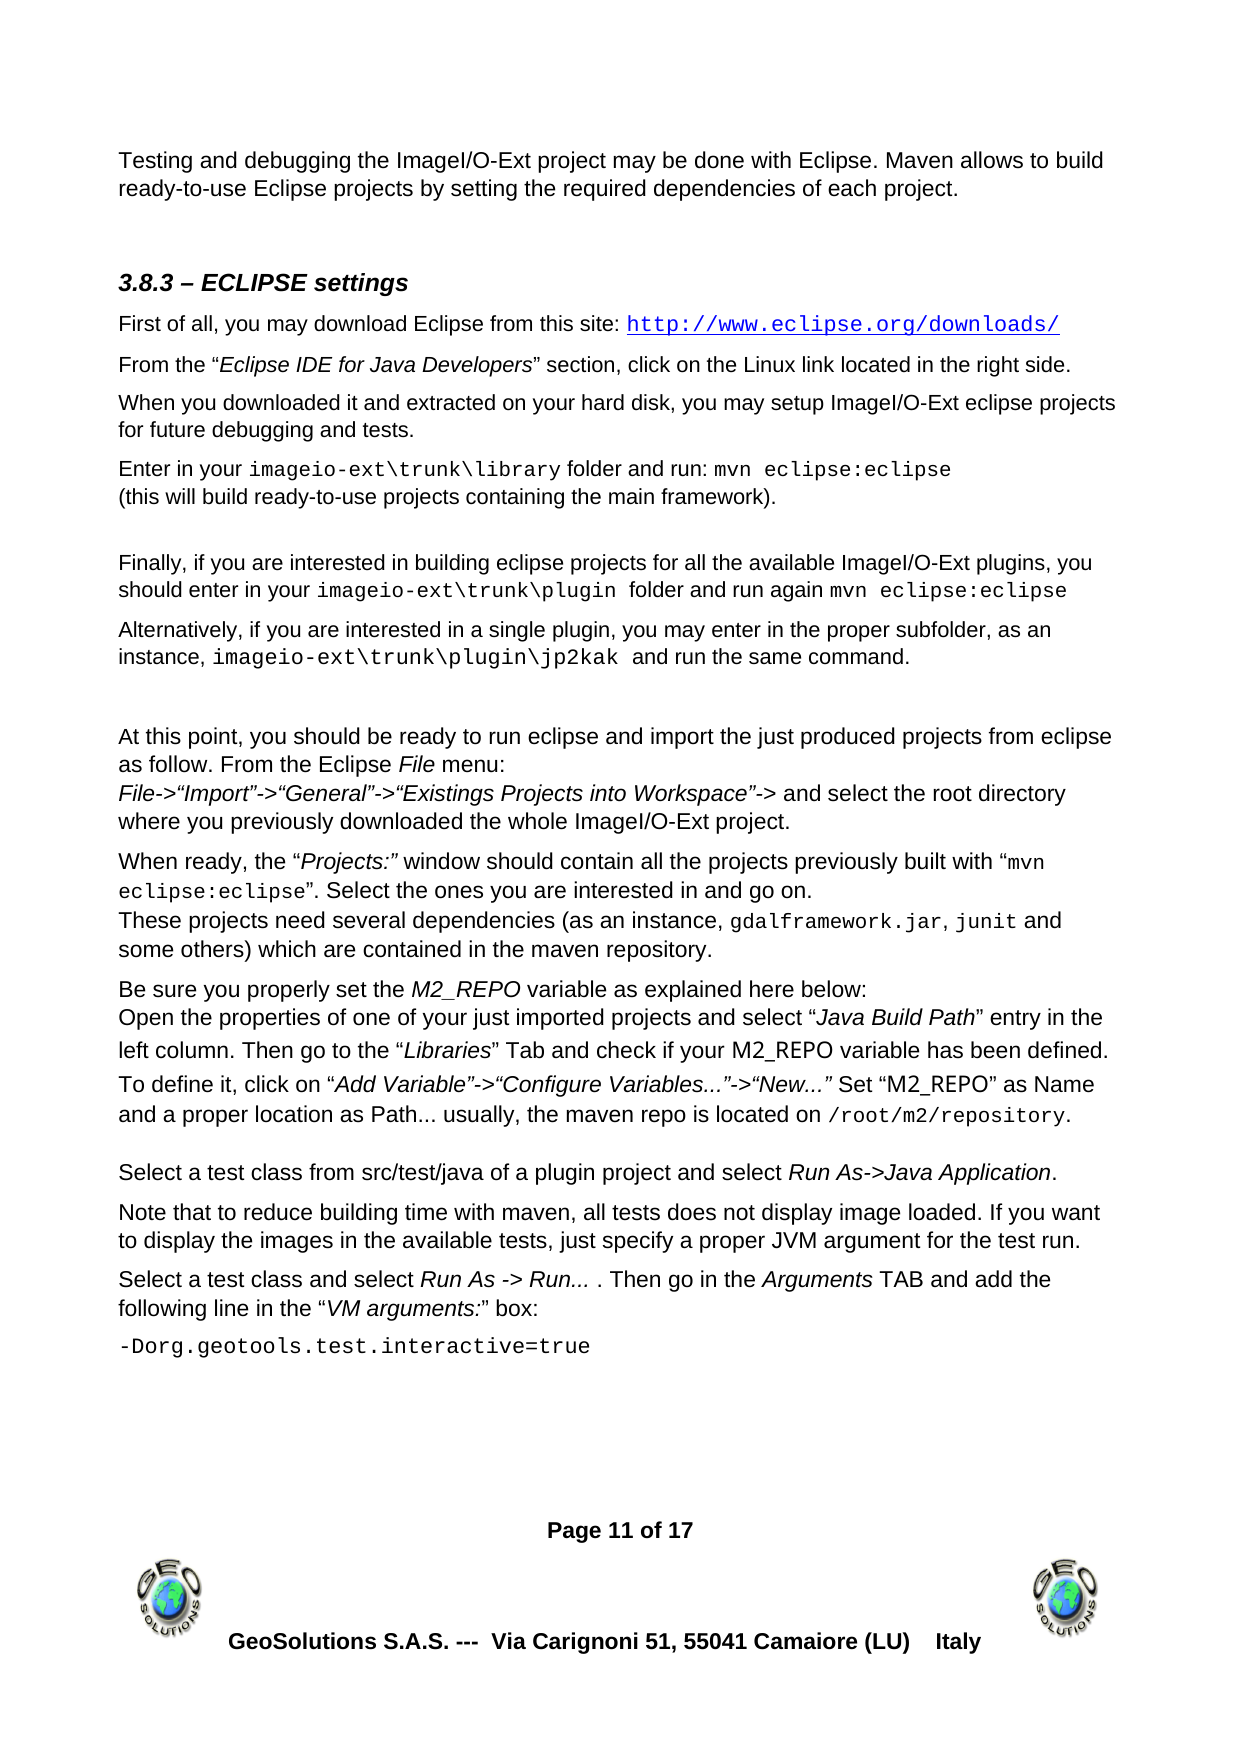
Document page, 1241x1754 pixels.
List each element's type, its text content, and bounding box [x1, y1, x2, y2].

text From the “Eclipse IDE for Java Developers” section, click on the Linux link located in the right side. [118, 352, 1122, 377]
text Select a test class and select Run As -> Run... . Then go in the Arguments TAB and add the following line in the “VM arguments:” box: [118, 1267, 1122, 1321]
text Enter in your imageio-ext\trunk\library folder and run: mvn eclipse:eclipse (this will build ready-to-use projects containing the main framework). [118, 457, 1122, 509]
text When ready, the “Projects:” window should contain all the projects previously built with “mvn eclipse:eclipse”. Select the ones you are interested in and go on. These projects need several dependencies (as an instance, gdalframework.jar, junit and some others) which are contained in the maven repository. [118, 848, 1122, 962]
text When you downloaded it and extracted on your hard disk, you may setup ImageI/O-Ext eclipse projects for future debugging and tests. [118, 391, 1122, 442]
text Alternatively, if you are interested in a single plugin, you may enter in the proper subfolder, as an instance, imageio-ext\trunk\plugin\jp2kak and run the same command. [118, 618, 1122, 671]
subtitle 3.8.3 – ECLIPSE settings [118, 269, 1122, 296]
text Finally, if you are interested in building eclipse projects for all the available ImageI/O-Ext plugins, you should enter in your imageio-ext\trunk\plugin folder and run again mvn eclipse:eclipse [118, 524, 1122, 603]
picture [134, 1552, 205, 1641]
text Testing and debugging the ImageI/O-Ext project may be done with Eclipse. Maven allows to build ready-to-use Eclipse projects by setting the required dependencies of each project. [118, 148, 1122, 201]
text Note that to reduce building time with maven, all tests does not display image loaded. If you want to display the images in the available tests, just specify a proper JVM argument for the test run. [118, 1199, 1122, 1253]
text Be sure you properly set the M2_REPO variable as explained here below: Open the properties of one of your just imported projects and select “Java Build Path” entry in the left column. Then go to the “Libraries” Tab and check if your M2_REPO variable has been defined. To define it, click on “Add Variable”->“Configure Variables...”->“New...” Set “M2_REPO” as Name and a proper location as Path... usually, the maven repo is located on /root/m2/repository. Select a test class from src/test/java of a plugin project and select Run As->Java Application. [118, 977, 1122, 1185]
text -Dorg.geotools.test.interactive=true [118, 1335, 1122, 1360]
text At this point, you should be ready to run eclipse and import the just produced projects from eclipse as follow. From the Eclipse File menu: File->“Import”->“General”->“Existings Projects into Workspace”-> and select the root directory where you previously downloaded the whole ImageI/O-Ext project. [118, 724, 1122, 834]
text First of all, you may download Eclipse from this site: http://www.eclipse.org/downloads/ [118, 312, 1122, 338]
picture [1030, 1552, 1101, 1641]
